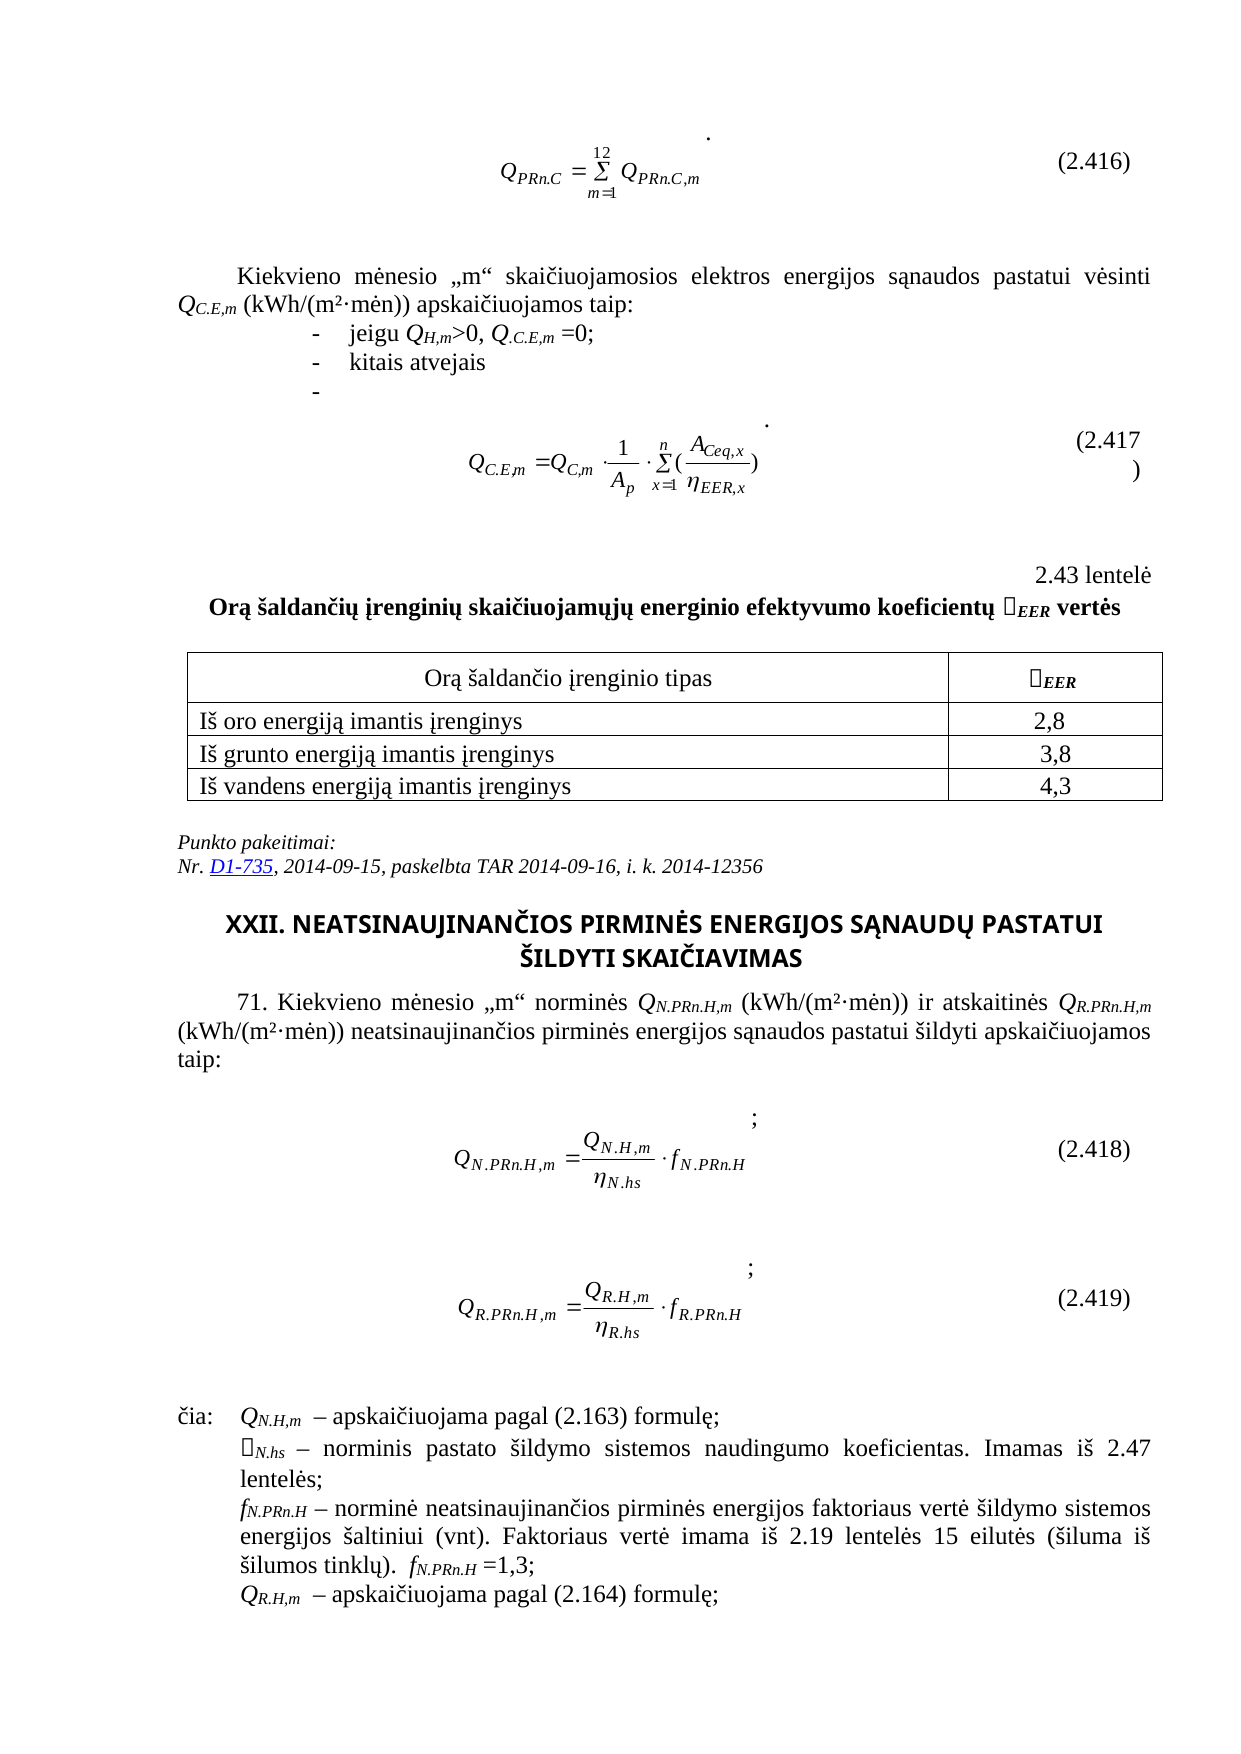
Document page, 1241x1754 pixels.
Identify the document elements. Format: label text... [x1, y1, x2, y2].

table_header EER [949, 653, 1162, 702]
table_header . [177, 405, 1058, 503]
text - kitais atvejais [312, 347, 1151, 376]
table_header . [177, 118, 1031, 203]
text Punkto pakeitimai: [177, 830, 1151, 854]
table_cell Iš oro energiją imantis įrenginys [188, 703, 948, 734]
text N.hs – norminis pastato šildymo sistemos naudingumo koeficientas. Imamas iš 2.47 lentelės; [240, 1430, 1151, 1493]
table_cell Iš vandens energiją imantis įrenginys [188, 769, 948, 800]
text QR.H,m – apskaičiuojama pagal (2.164) formulę; [240, 1579, 1151, 1608]
table_cell 4,3 [949, 769, 1162, 800]
table_header (2.416) [1031, 118, 1142, 203]
table_header (2.417) [1058, 405, 1151, 503]
text Nr. D1-735, 2014-09-15, paskelbta TAR 2014-09-16, i. k. 2014-12356 [177, 854, 1151, 878]
table_cell Iš grunto energiją imantis įrenginys [188, 736, 948, 767]
text XXII. Neatsinaujinančios Pirminės energijos sąnaudų pastatui šildyti skaičiavimas [177, 907, 1151, 975]
table_header (2.418) [1031, 1102, 1142, 1194]
text 2.43 lentelė [252, 560, 1151, 589]
text 71. Kiekvieno mėnesio „m“ norminės QN.PRn.H,m (kWh/(m²·mėn)) ir atskaitinės QR.PRn.H,m (kWh/(m²·mėn)) neatsinaujinančios pirminės energijos sąnaudos pastatui šildyti apskaičiuojamos taip: [177, 987, 1151, 1073]
text čia: QN.H,m – apskaičiuojama pagal (2.163) formulę; [177, 1401, 1151, 1430]
table_header Orą šaldančio įrenginio tipas [188, 653, 948, 702]
table_header ; [177, 1252, 1031, 1344]
text Orą šaldančių įrenginių skaičiuojamųjų energinio efektyvumo koeficientų EER vertės [177, 589, 1151, 623]
table_header (2.419) [1031, 1252, 1142, 1344]
text - jeigu QH,m>0, Q.C.E,m =0; [312, 318, 1151, 347]
table_cell 3,8 [949, 736, 1162, 767]
table_header ; [177, 1102, 1031, 1194]
table_cell 2,8 [949, 703, 1162, 734]
text - [312, 376, 1151, 404]
text fN.PRn.H – norminė neatsinaujinančios pirminės energijos faktoriaus vertė šildymo sistemos energijos šaltiniui (vnt). Faktoriaus vertė imama iš 2.19 lentelės 15 eilutės (šiluma iš šilumos tinklų). fN.PRn.H =1,3; [240, 1493, 1151, 1579]
text Kiekvieno mėnesio „m“ skaičiuojamosios elektros energijos sąnaudos pastatui vėsinti QC.E,m (kWh/(m²·mėn)) apskaičiuojamos taip: [177, 261, 1151, 318]
